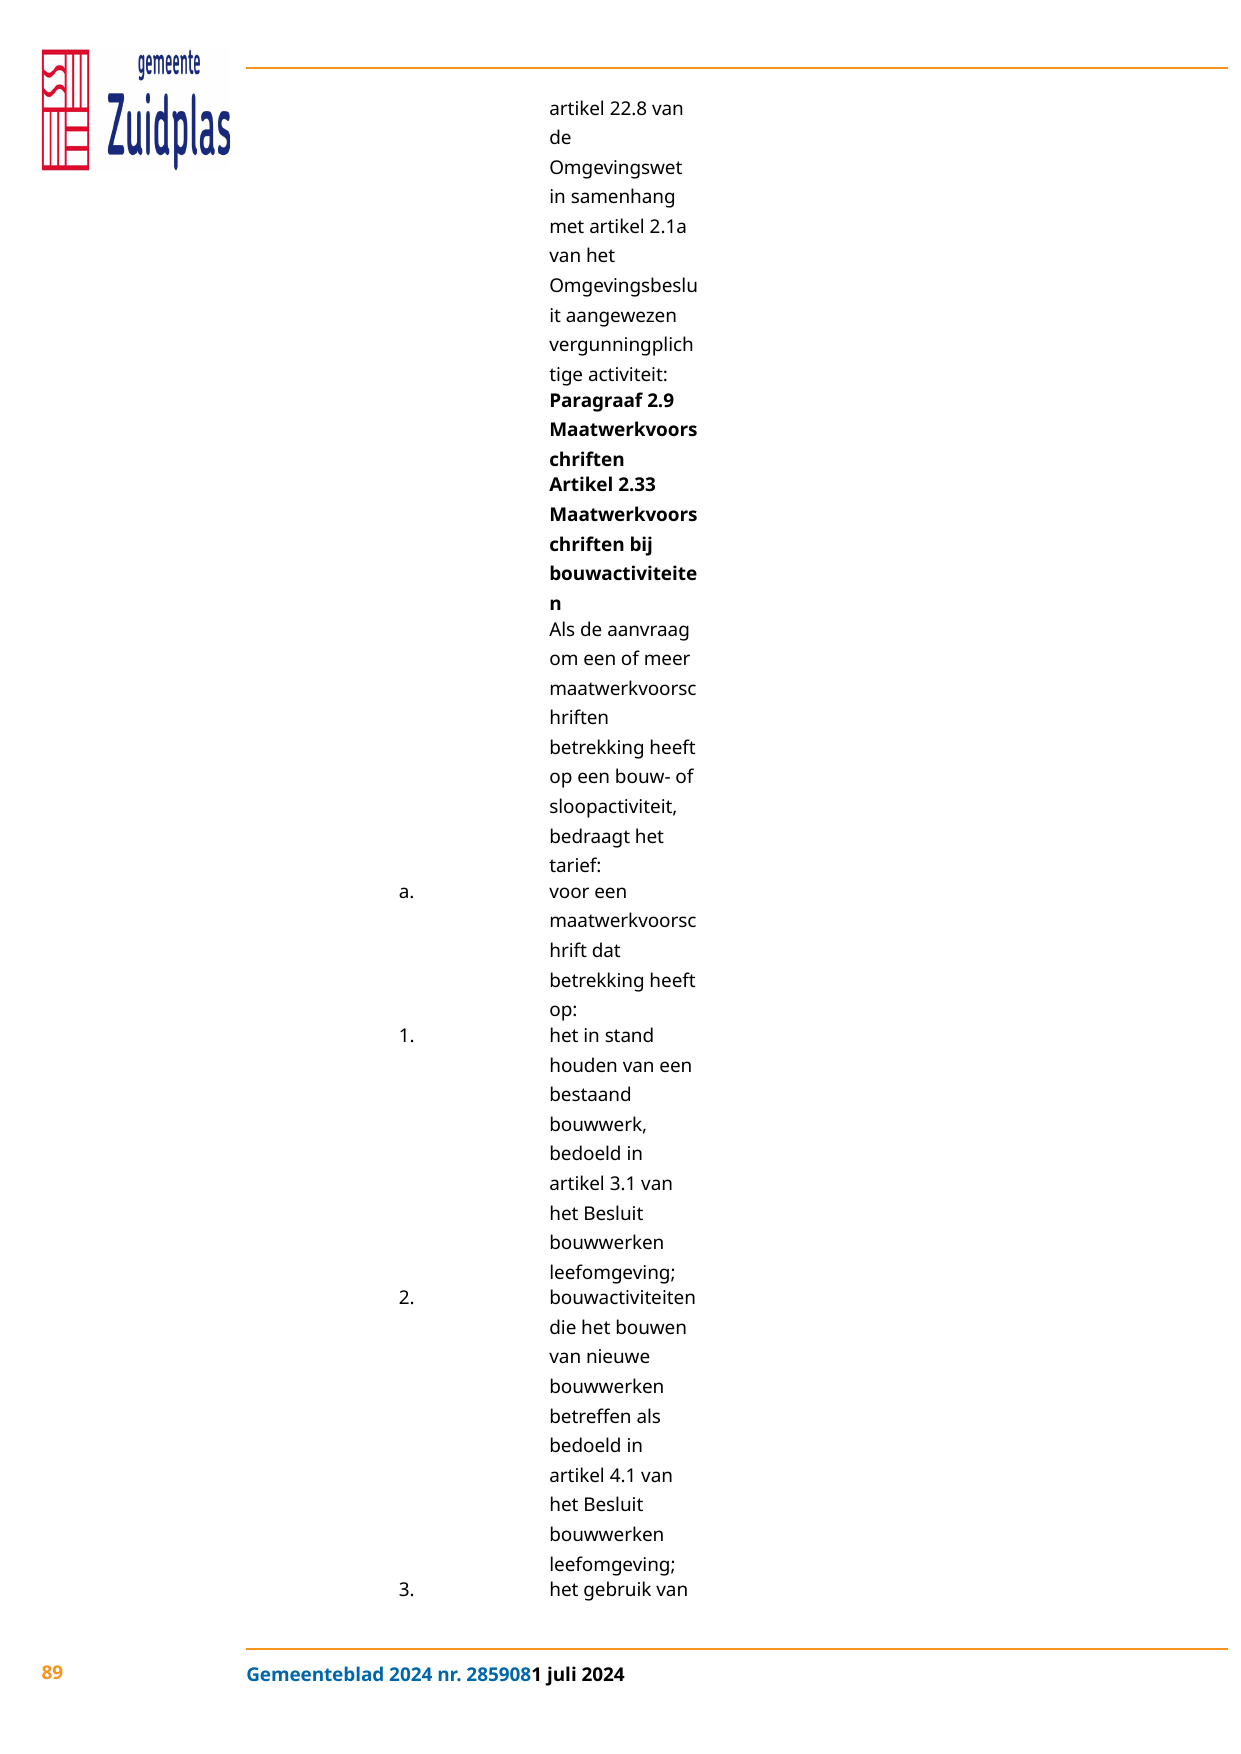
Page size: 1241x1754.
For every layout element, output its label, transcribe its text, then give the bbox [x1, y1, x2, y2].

table_cell [850, 878, 1001, 1022]
table_cell [700, 616, 850, 878]
table_cell [248, 1022, 398, 1284]
table_cell [248, 387, 398, 472]
table_cell [850, 95, 1001, 387]
table_cell 1. [399, 1022, 549, 1284]
table_cell Artikel 2.33 Maatwerkvoorschriften bij bouwactiviteiten [549, 472, 700, 616]
table_cell 2. [399, 1285, 549, 1577]
table_cell het gebruik van [549, 1577, 700, 1602]
table_cell [248, 878, 398, 1022]
table_cell [850, 387, 1001, 472]
table_cell [248, 95, 398, 387]
table_cell [248, 616, 398, 878]
table_cell [1001, 95, 1152, 387]
table_cell Paragraaf 2.9 Maatwerkvoorschriften [549, 387, 700, 472]
table_cell [1001, 1022, 1152, 1284]
table_cell [700, 1577, 850, 1602]
table_cell [1001, 387, 1152, 472]
table_cell [1001, 616, 1152, 878]
table_cell [248, 1285, 398, 1577]
table_cell [700, 472, 850, 616]
table_cell artikel 22.8 van de Omgevingswet in samenhang met artikel 2.1a van het Omgevingsbesluit aangewezen vergunningplichtige activiteit: [549, 95, 700, 387]
table_cell [1001, 1285, 1152, 1577]
picture [41, 47, 231, 172]
table_cell [850, 1577, 1001, 1602]
table_cell [850, 1022, 1001, 1284]
table_cell [850, 1285, 1001, 1577]
table_cell [1001, 878, 1152, 1022]
table_cell Als de aanvraag om een of meer maatwerkvoorschriften betrekking heeft op een bouw- of sloopactiviteit, bedraagt het tarief: [549, 616, 700, 878]
table_cell 3. [399, 1577, 549, 1602]
table_cell [850, 472, 1001, 616]
table_cell [399, 616, 549, 878]
table_cell [850, 616, 1001, 878]
table_cell a. [399, 878, 549, 1022]
table_cell [399, 95, 549, 387]
table_cell [248, 1577, 398, 1602]
table_cell [700, 387, 850, 472]
table_cell [399, 472, 549, 616]
table_cell voor een maatwerkvoorschrift dat betrekking heeft op: [549, 878, 700, 1022]
table_cell [248, 472, 398, 616]
table_cell [700, 1285, 850, 1577]
table_cell [700, 878, 850, 1022]
table_cell [399, 387, 549, 472]
table_cell [700, 1022, 850, 1284]
table_cell [1001, 472, 1152, 616]
table_cell bouwactiviteiten die het bouwen van nieuwe bouwwerken betreffen als bedoeld in artikel 4.1 van het Besluit bouwwerken leefomgeving; [549, 1285, 700, 1577]
table_cell het in stand houden van een bestaand bouwwerk, bedoeld in artikel 3.1 van het Besluit bouwwerken leefomgeving; [549, 1022, 700, 1284]
table_cell [700, 95, 850, 387]
table_cell [1001, 1577, 1152, 1602]
